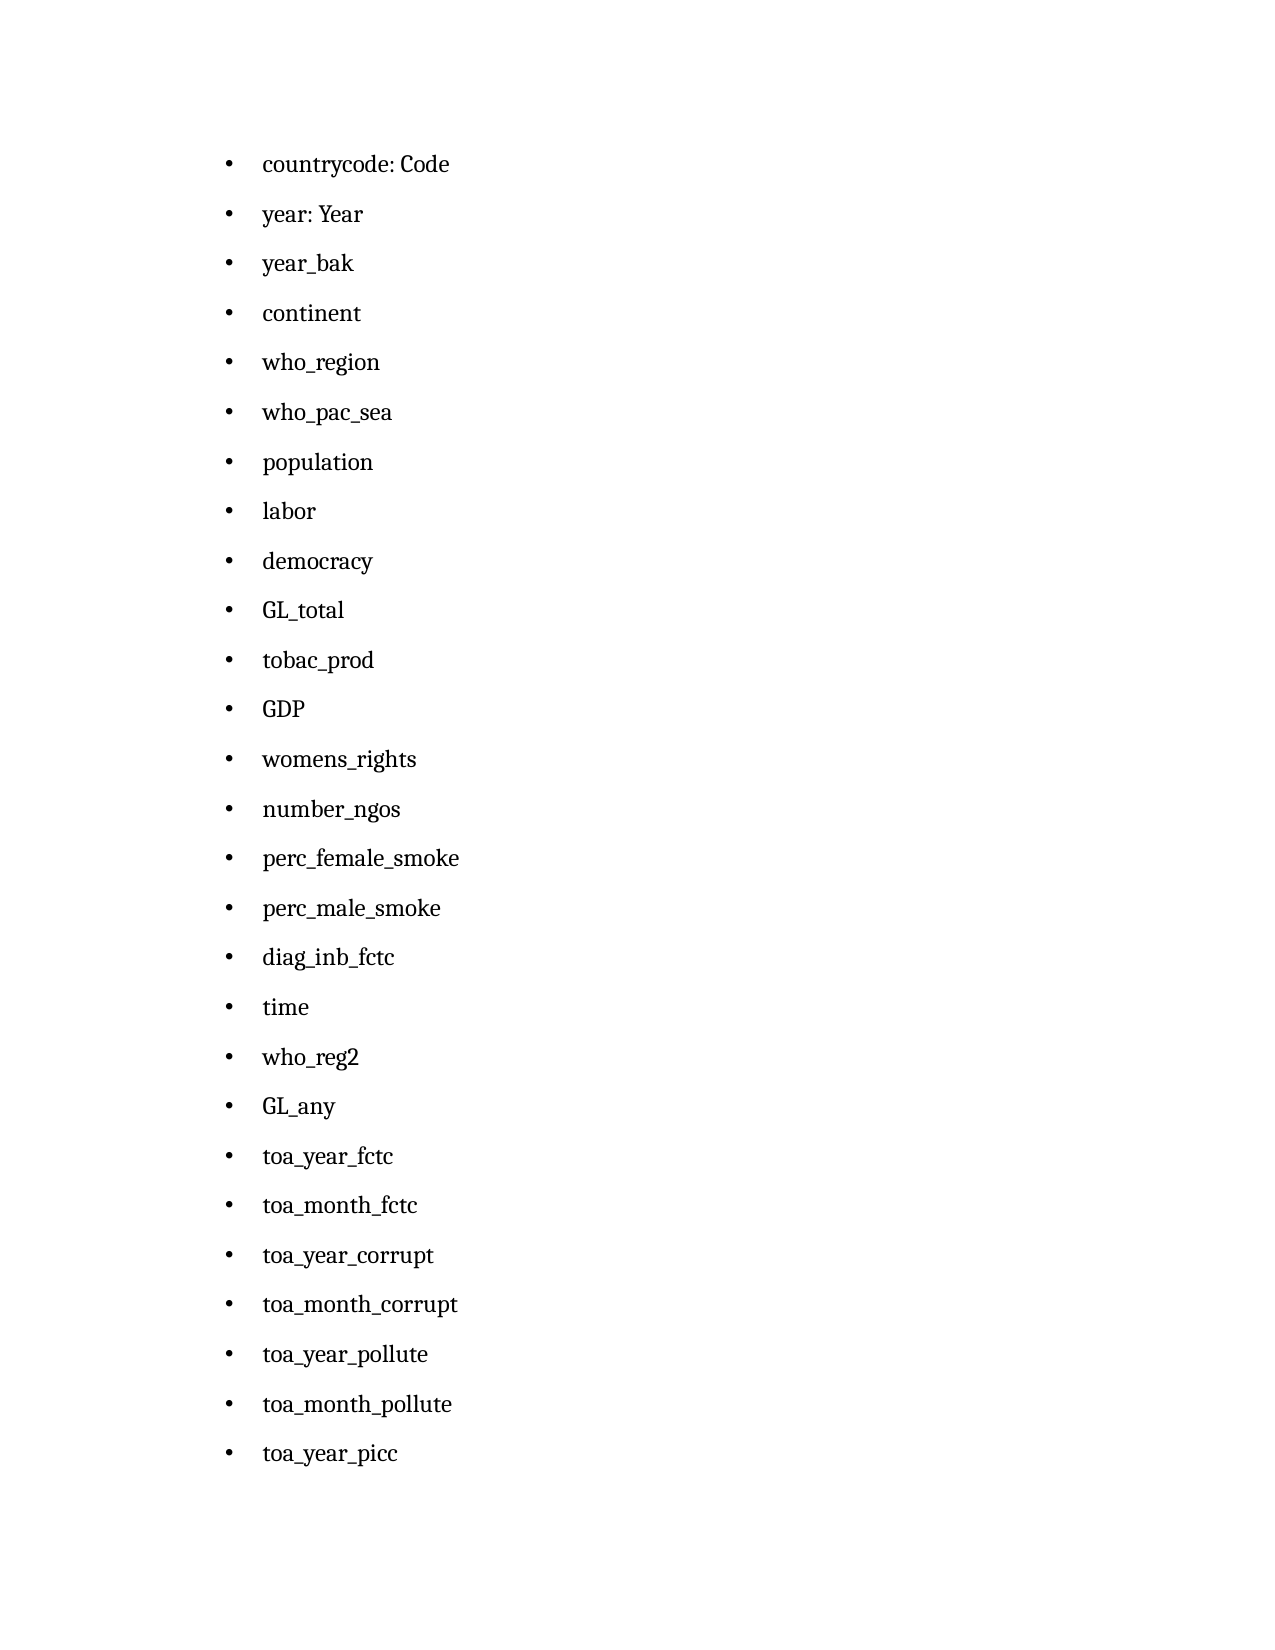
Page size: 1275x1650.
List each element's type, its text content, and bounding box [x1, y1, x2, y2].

list toa_month_corrupt [225, 1290, 1087, 1319]
list population [225, 447, 1087, 476]
list toa_month_fctc [225, 1191, 1087, 1220]
list tobac_prod [225, 646, 1087, 674]
list perc_female_smoke [225, 844, 1087, 873]
list continent [225, 299, 1087, 327]
list womens_rights [225, 745, 1087, 774]
list who_reg2 [225, 1042, 1087, 1071]
list toa_year_pollute [225, 1340, 1087, 1369]
list year: Year [225, 199, 1087, 228]
list toa_year_fctc [225, 1142, 1087, 1170]
list who_pac_sea [225, 398, 1087, 427]
list time [225, 993, 1087, 1022]
list GDP [225, 695, 1087, 724]
list diag_inb_fctc [225, 943, 1087, 972]
list labor [225, 497, 1087, 526]
list number_ngos [225, 794, 1087, 823]
list countrycode: Code [225, 150, 1087, 179]
list democracy [225, 547, 1087, 575]
list year_bak [225, 249, 1087, 278]
list GL_any [225, 1092, 1087, 1121]
list GL_total [225, 596, 1087, 625]
list toa_year_corrupt [225, 1241, 1087, 1269]
list perc_male_smoke [225, 894, 1087, 922]
list toa_year_picc [225, 1439, 1087, 1468]
list toa_month_pollute [225, 1389, 1087, 1418]
list who_region [225, 348, 1087, 377]
